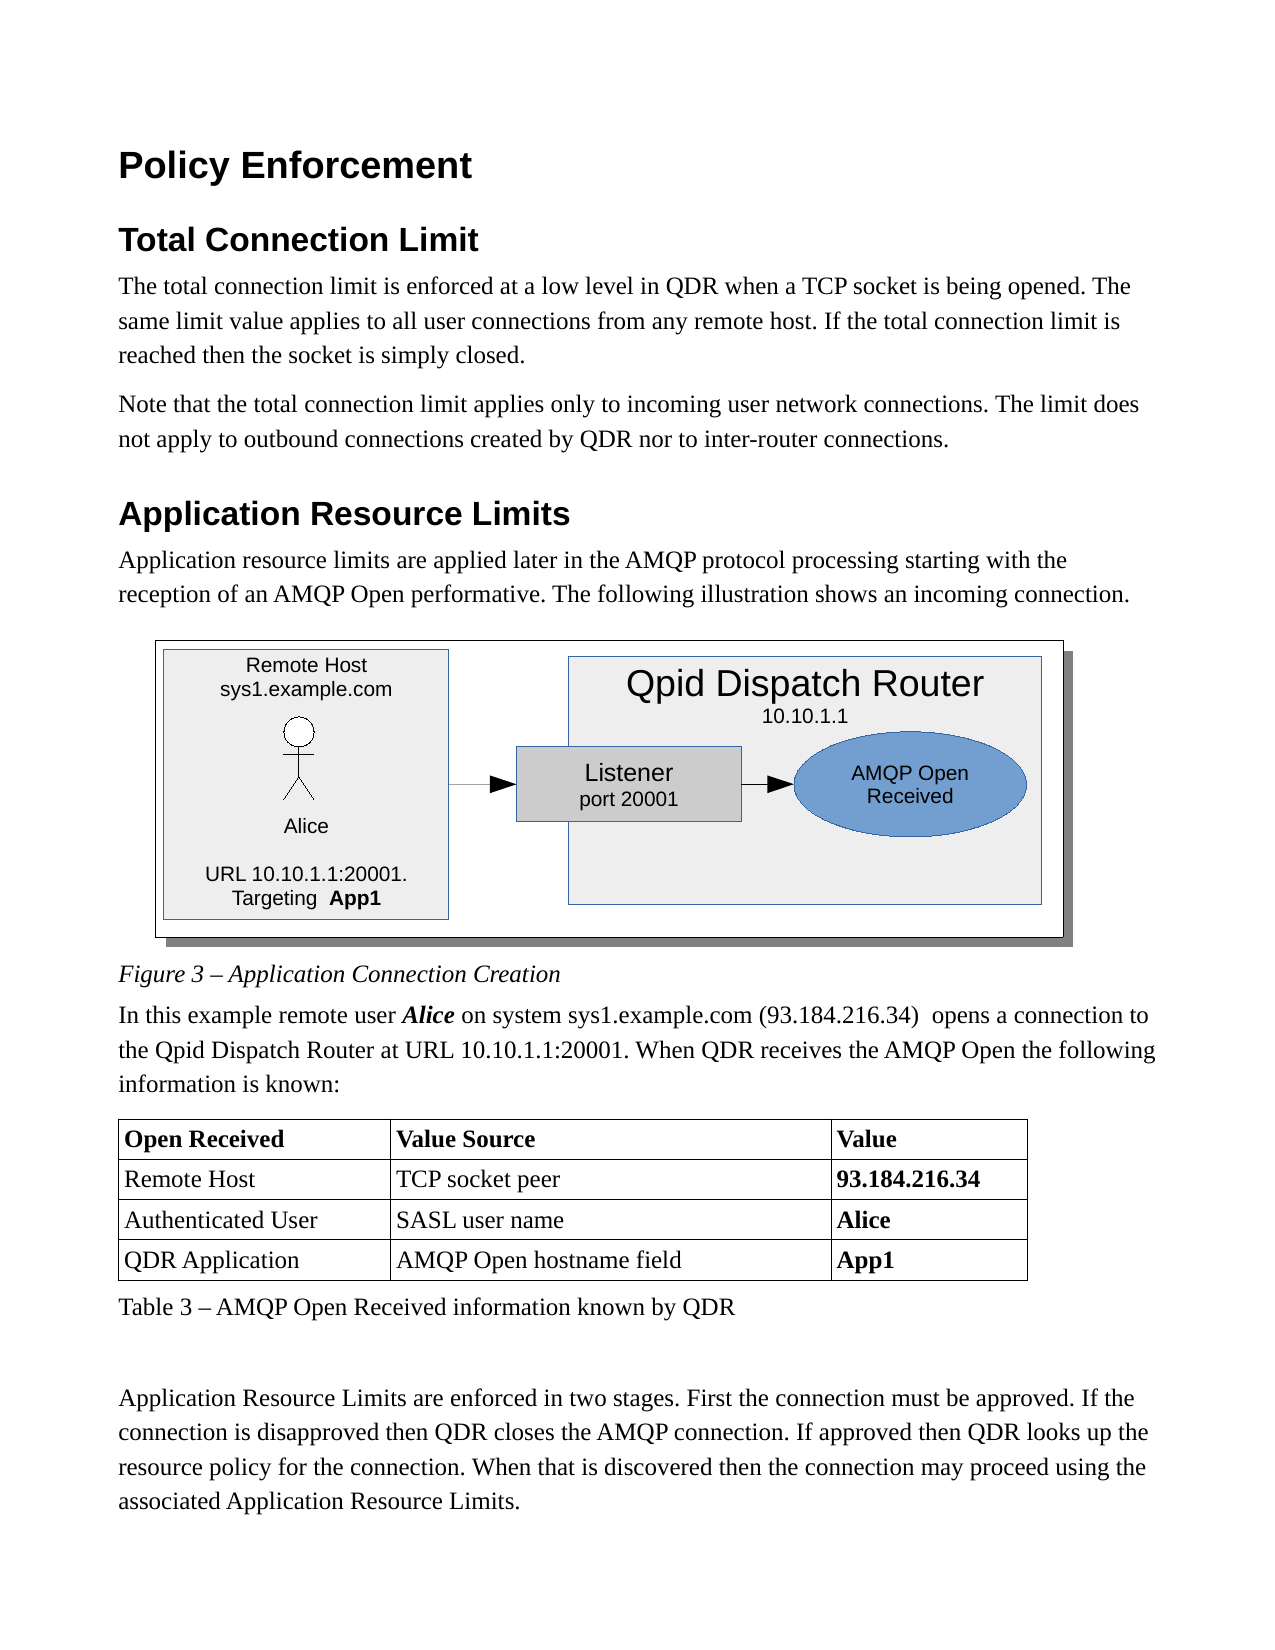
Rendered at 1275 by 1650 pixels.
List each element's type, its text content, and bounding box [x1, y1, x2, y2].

text Table 3 – AMQP Open Received information known by QDR [118, 1292, 1157, 1321]
table_cell QDR Application [119, 1240, 390, 1280]
text Note that the total connection limit applies only to incoming user network connections. The limit does not apply to outbound connections created by QDR nor to inter-router connections. [118, 389, 1157, 452]
text In this example remote user Alice on system sys1.example.com (93.184.216.34) opens a connection to the Qpid Dispatch Router at URL 10.10.1.1:20001. When QDR receives the AMQP Open the following information is known: [118, 1000, 1157, 1098]
text The total connection limit is enforced at a low level in QDR when a TCP socket is being opened. The same limit value applies to all user connections from any remote host. If the total connection limit is reached then the socket is simply closed. [118, 271, 1157, 369]
subtitle Application Resource Limits [118, 494, 1157, 532]
table_header Value [832, 1120, 1027, 1159]
table_header Open Received [119, 1120, 390, 1159]
table_cell Alice [832, 1200, 1027, 1239]
text Figure 3 – Application Connection Creation [118, 641, 1157, 988]
table_cell SASL user name [391, 1200, 831, 1239]
table_cell Remote Host [119, 1160, 390, 1199]
table_cell Authenticated User [119, 1200, 390, 1239]
text Application resource limits are applied later in the AMQP protocol processing starting with the reception of an AMQP Open performative. The following illustration shows an incoming connection. [118, 545, 1157, 608]
table_cell 93.184.216.34 [832, 1160, 1027, 1199]
table_cell App1 [832, 1240, 1027, 1280]
table_header Value Source [391, 1120, 831, 1159]
text Application Resource Limits are enforced in two stages. First the connection must be approved. If the connection is disapproved then QDR closes the AMQP connection. If approved then QDR looks up the resource policy for the connection. When that is discovered then the connection may proceed using the associated Application Resource Limits. [118, 1383, 1157, 1515]
subtitle Policy Enforcement [118, 143, 1157, 187]
table_cell AMQP Open hostname field [391, 1240, 831, 1280]
table_cell TCP socket peer [391, 1160, 831, 1199]
subtitle Total Connection Limit [118, 220, 1157, 259]
